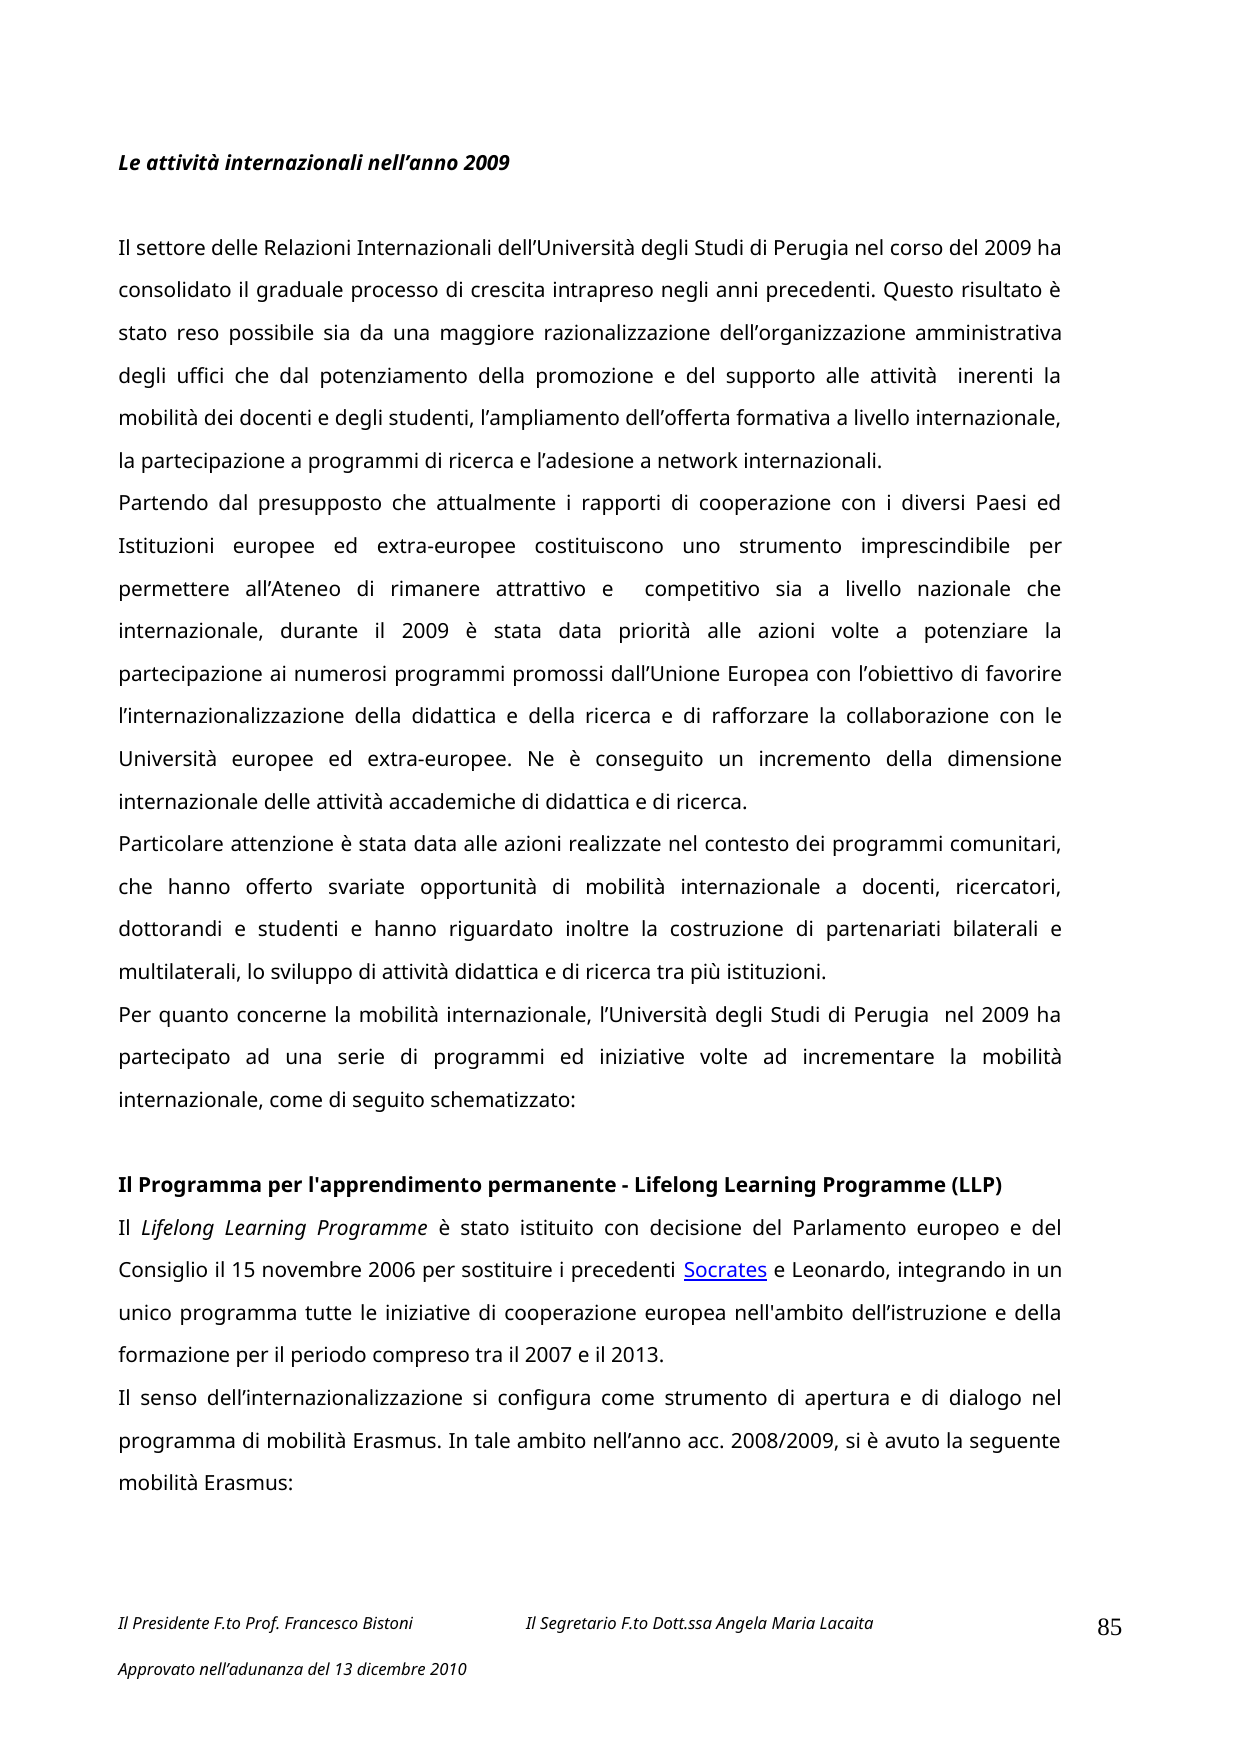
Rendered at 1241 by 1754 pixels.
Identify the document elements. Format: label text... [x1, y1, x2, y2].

text Il Programma per l'apprendimento permanente - Lifelong Learning Programme (LLP) [118, 1170, 1063, 1199]
text Il settore delle Relazioni Internazionali dell’Università degli Studi di Perugia nel corso del 2009 ha consolidato il graduale processo di crescita intrapreso negli anni precedenti. Questo risultato è stato reso possibile sia da una maggiore razionalizzazione dell’organizzazione amministrativa degli uffici che dal potenziamento della promozione e del supporto alle attività inerenti la mobilità dei docenti e degli studenti, l’ampliamento dell’offerta formativa a livello internazionale, la partecipazione a programmi di ricerca e l’adesione a network internazionali. [118, 233, 1063, 474]
text Il Lifelong Learning Programme è stato istituito con decisione del Parlamento europeo e del Consiglio il 15 novembre 2006 per sostituire i precedenti Socrates e Leonardo, integrando in un unico programma tutte le iniziative di cooperazione europea nell'ambito dell’istruzione e della formazione per il periodo compreso tra il 2007 e il 2013. [118, 1213, 1063, 1369]
text Il senso dell’internazionalizzazione si configura come strumento di apertura e di dialogo nel programma di mobilità Erasmus. In tale ambito nell’anno acc. 2008/2009, si è avuto la seguente mobilità Erasmus: [118, 1383, 1063, 1497]
text Partendo dal presupposto che attualmente i rapporti di cooperazione con i diversi Paesi ed Istituzioni europee ed extra-europee costituiscono uno strumento imprescindibile per permettere all’Ateneo di rimanere attrattivo e competitivo sia a livello nazionale che internazionale, durante il 2009 è stata data priorità alle azioni volte a potenziare la partecipazione ai numerosi programmi promossi dall’Unione Europea con l’obiettivo di favorire l’internazionalizzazione della didattica e della ricerca e di rafforzare la collaborazione con le Università europee ed extra-europee. Ne è conseguito un incremento della dimensione internazionale delle attività accademiche di didattica e di ricerca. [118, 488, 1063, 815]
text Particolare attenzione è stata data alle azioni realizzate nel contesto dei programmi comunitari, che hanno offerto svariate opportunità di mobilità internazionale a docenti, ricercatori, dottorandi e studenti e hanno riguardato inoltre la costruzione di partenariati bilaterali e multilaterali, lo sviluppo di attività didattica e di ricerca tra più istituzioni. [118, 829, 1063, 986]
text Per quanto concerne la mobilità internazionale, l’Università degli Studi di Perugia nel 2009 ha partecipato ad una serie di programmi ed iniziative volte ad incrementare la mobilità internazionale, come di seguito schematizzato: [118, 1000, 1063, 1113]
text Le attività internazionali nell’anno 2009 [118, 148, 1122, 176]
